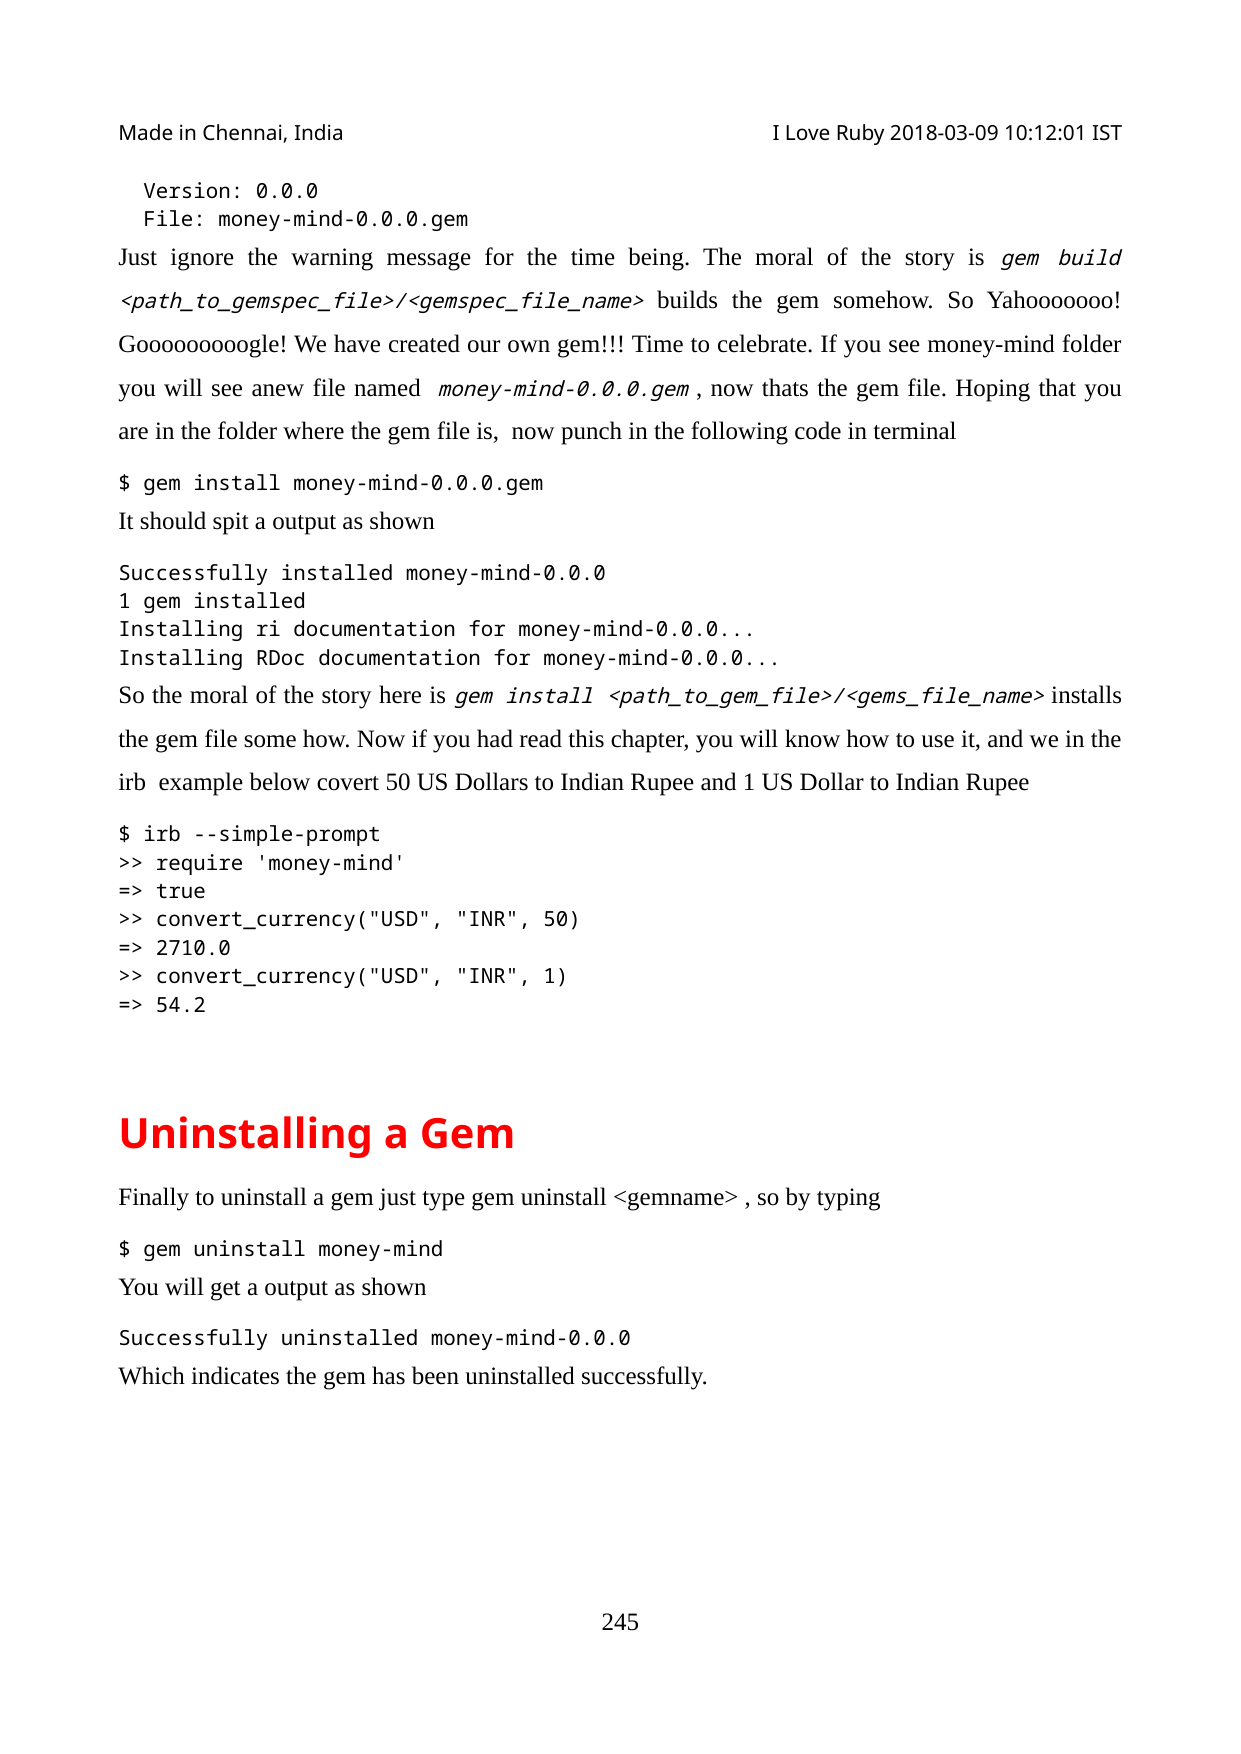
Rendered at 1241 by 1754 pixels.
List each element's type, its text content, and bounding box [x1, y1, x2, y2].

text You will get a output as shown [118, 1272, 1122, 1300]
text Successfully installed money-mind-0.0.0 [118, 558, 1122, 586]
text It should spit a output as shown [118, 506, 1122, 534]
text => 54.2 [118, 990, 1122, 1018]
text Just ignore the warning message for the time being. The moral of the story is gem build <path_to_gemspec_file>/<gemspec_file_name> builds the gem somehow. So Yahooooooo! Gooooooooogle! We have created our own gem!!! Time to celebrate. If you see money-mind folder you will see anew file named money-mind-0.0.0.gem , now thats the gem file. Hoping that you are in the folder where the gem file is, now punch in the following code in terminal [118, 242, 1122, 445]
text Version: 0.0.0 [118, 176, 1122, 204]
text Successfully uninstalled money-mind-0.0.0 [118, 1323, 1122, 1352]
text >> require 'money-mind' [118, 848, 1122, 876]
text Which indicates the gem has been uninstalled successfully. [118, 1361, 1122, 1389]
text => true [118, 876, 1122, 904]
text => 2710.0 [118, 933, 1122, 961]
subtitle Uninstalling a Gem [118, 1104, 1122, 1161]
text So the moral of the story here is gem install <path_to_gem_file>/<gems_file_name> installs the gem file some how. Now if you had read this chapter, you will know how to use it, and we in the irb example below covert 50 US Dollars to Indian Rupee and 1 US Dollar to Indian Rupee [118, 680, 1122, 796]
text $ irb --simple-prompt [118, 819, 1122, 848]
text File: money-mind-0.0.0.gem [118, 204, 1122, 233]
text $ gem uninstall money-mind [118, 1234, 1122, 1263]
text Installing ri documentation for money-mind-0.0.0... [118, 614, 1122, 643]
text $ gem install money-mind-0.0.0.gem [118, 468, 1122, 497]
text Installing RDoc documentation for money-mind-0.0.0... [118, 643, 1122, 671]
text Finally to uninstall a gem just type gem uninstall <gemname> , so by typing [118, 1182, 1122, 1211]
text >> convert_currency("USD", "INR", 1) [118, 961, 1122, 990]
text >> convert_currency("USD", "INR", 50) [118, 904, 1122, 933]
text 1 gem installed [118, 586, 1122, 614]
